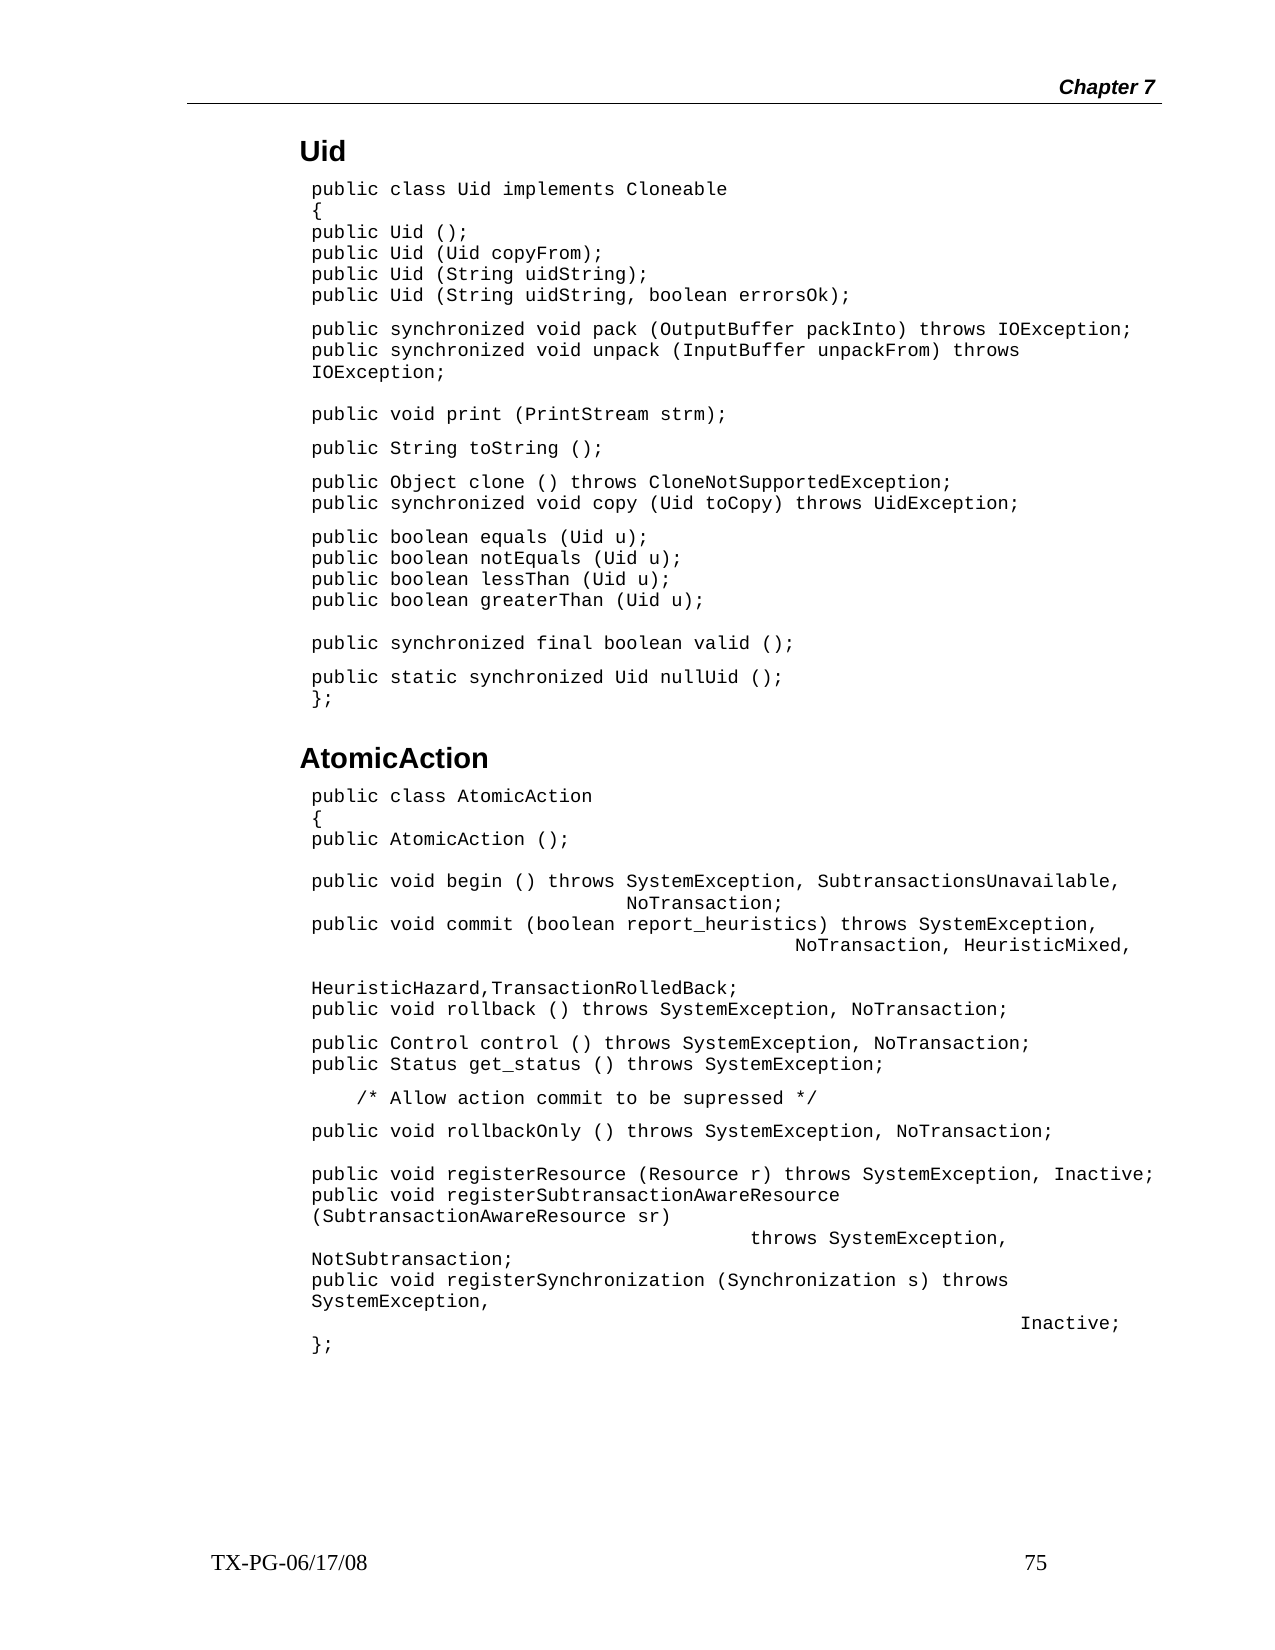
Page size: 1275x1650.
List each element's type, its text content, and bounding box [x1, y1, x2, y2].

text /* Allow action commit to be supressed */ [311, 1088, 1162, 1110]
subtitle AtomicAction [299, 741, 1162, 775]
text public boolean equals (Uid u); public boolean notEquals (Uid u); public boolean lessThan (Uid u); public boolean greaterThan (Uid u); public synchronized final boolean valid (); [311, 527, 1162, 655]
text public void rollbackOnly () throws SystemException, NoTransaction; public void registerResource (Resource r) throws SystemException, Inactive; public void registerSubtransactionAwareResource (SubtransactionAwareResource sr) throws SystemException, NotSubtransaction; public void registerSynchronization (Synchronization s) throws SystemException, Inactive; }; [311, 1122, 1162, 1356]
text public String toString (); [311, 439, 1162, 460]
text public Control control () throws SystemException, NoTransaction; public Status get_status () throws SystemException; [311, 1033, 1162, 1076]
text public class AtomicAction { public AtomicAction (); public void begin () throws SystemException, SubtransactionsUnavailable, NoTransaction; public void commit (boolean report_heuristics) throws SystemException, NoTransaction, HeuristicMixed, HeuristicHazard,TransactionRolledBack; public void rollback () throws SystemException, NoTransaction; [311, 787, 1162, 1021]
text public static synchronized Uid nullUid (); }; [311, 667, 1162, 710]
text public Object clone () throws CloneNotSupportedException; public synchronized void copy (Uid toCopy) throws UidException; [311, 472, 1162, 515]
text public synchronized void pack (OutputBuffer packInto) throws IOException; public synchronized void unpack (InputBuffer unpackFrom) throws IOException; public void print (PrintStream strm); [311, 320, 1162, 426]
subtitle Uid [299, 134, 1162, 167]
text public class Uid implements Cloneable { public Uid (); public Uid (Uid copyFrom); public Uid (String uidString); public Uid (String uidString, boolean errorsOk); [311, 180, 1162, 307]
